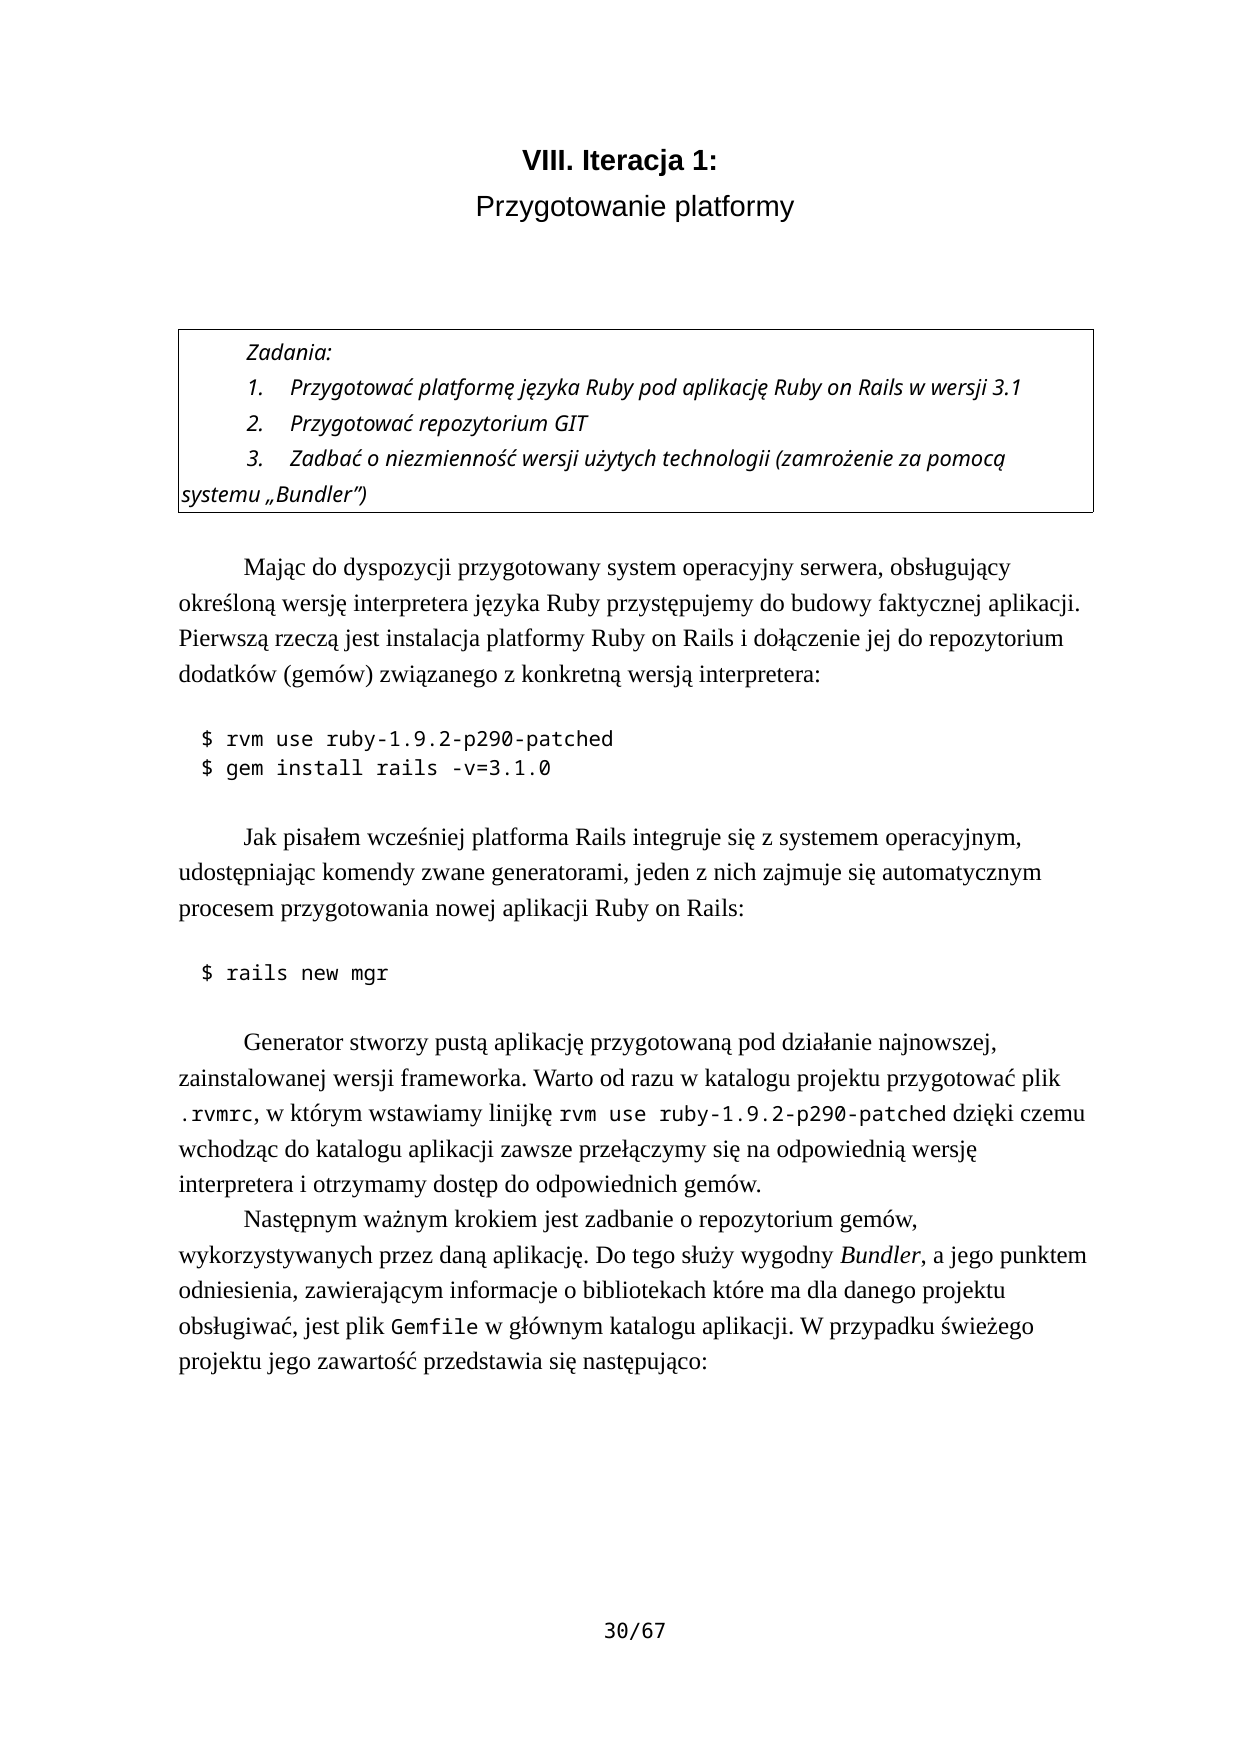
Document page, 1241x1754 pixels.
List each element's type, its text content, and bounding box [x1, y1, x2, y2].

text Następnym ważnym krokiem jest zadbanie o repozytorium gemów, wykorzystywanych przez daną aplikację. Do tego służy wygodny Bundler, a jego punktem odniesienia, zawierającym informacje o bibliotekach które ma dla danego projektu obsługiwać, jest plik Gemfile w głównym katalogu aplikacji. W przypadku świeżego projektu jego zawartość przedstawia się następująco: [178, 1199, 1093, 1377]
text Zadania: [179, 330, 1093, 364]
text $ rails new mgr [189, 958, 1093, 987]
text Generator stworzy pustą aplikację przygotowaną pod działanie najnowszej, zainstalowanej wersji frameworka. Warto od razu w katalogu projektu przygotować plik .rvmrc, w którym wstawiamy linijkę rvm use ruby-1.9.2-p290-patched dzięki czemu wchodząc do katalogu aplikacji zawsze przełączymy się na odpowiednią wersję interpretera i otrzymamy dostęp do odpowiednich gemów. [178, 1022, 1093, 1199]
text Jak pisałem wcześniej platforma Rails integruje się z systemem operacyjnym, udostępniając komendy zwane generatorami, jeden z nich zajmuje się automatycznym procesem przygotowania nowej aplikacji Ruby on Rails: [178, 817, 1093, 923]
text $ gem install rails -v=3.1.0 [189, 753, 1093, 781]
text $ rvm use ruby-1.9.2-p290-patched [189, 724, 1093, 753]
list Iteracja 1: [177, 143, 1093, 177]
text Mając do dyspozycji przygotowany system operacyjny serwera, obsługujący określoną wersję interpretera języka Ruby przystępujemy do budowy faktycznej aplikacji. Pierwszą rzeczą jest instalacja platformy Ruby on Rails i dołączenie jej do repozytorium dodatków (gemów) związanego z konkretną wersją interpretera: [178, 547, 1093, 689]
text Przygotowanie platformy [177, 189, 1093, 223]
list Przygotować repozytorium GIT [179, 400, 1093, 435]
list Zadbać o niezmienność wersji użytych technologii (zamrożenie za pomocą systemu „Bundler”) [179, 435, 1093, 512]
list Przygotować platformę języka Ruby pod aplikację Ruby on Rails w wersji 3.1 [179, 364, 1093, 400]
